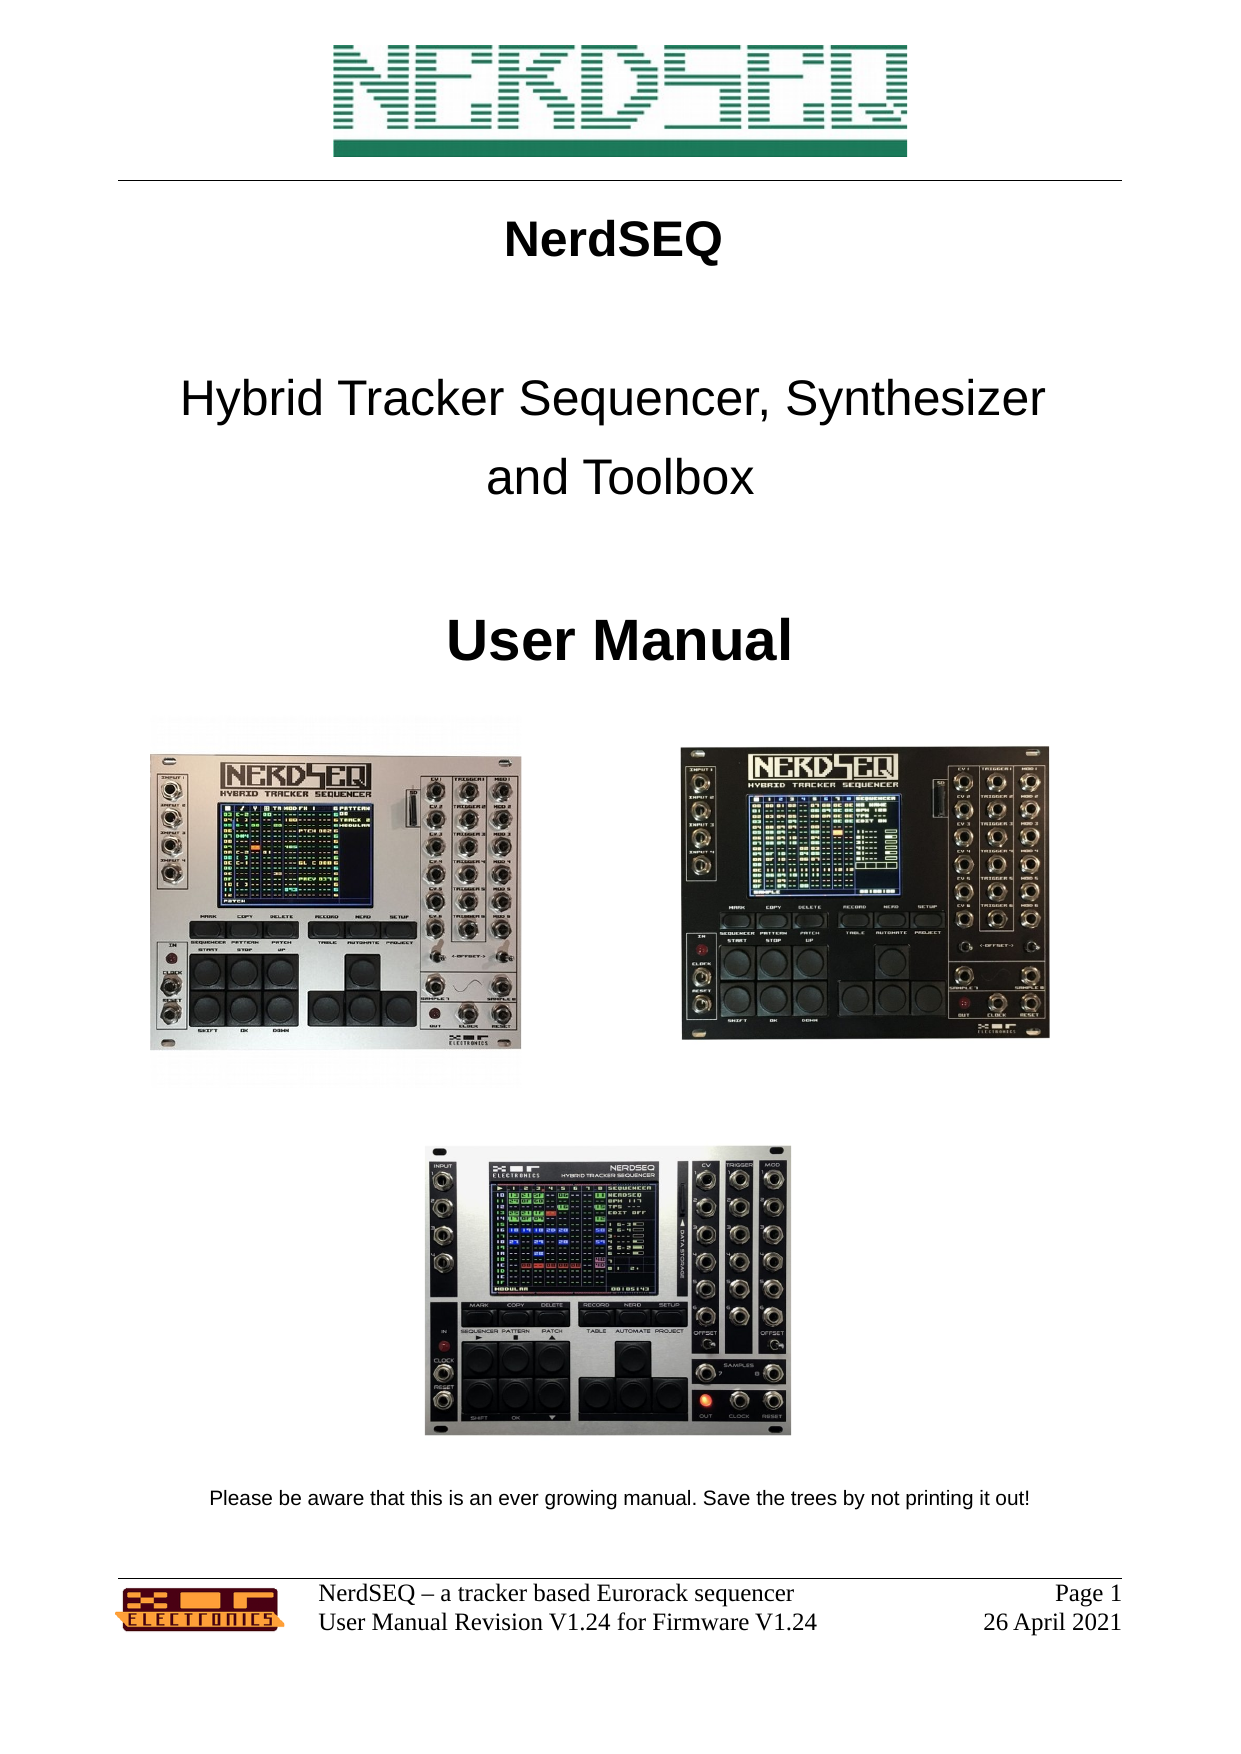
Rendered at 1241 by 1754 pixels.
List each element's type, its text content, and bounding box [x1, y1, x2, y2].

text and Toolbox [118, 447, 1122, 505]
text User Manual [118, 606, 1122, 673]
picture [150, 715, 522, 1088]
picture [680, 708, 1050, 1078]
picture [424, 1107, 792, 1474]
text NerdSEQ [118, 209, 1122, 267]
picture [333, 45, 908, 157]
picture [115, 1584, 285, 1634]
text Please be aware that this is an ever growing manual. Save the trees by not printing it out! [118, 1486, 1122, 1510]
text Hybrid Tracker Sequencer, Synthesizer [118, 368, 1122, 426]
